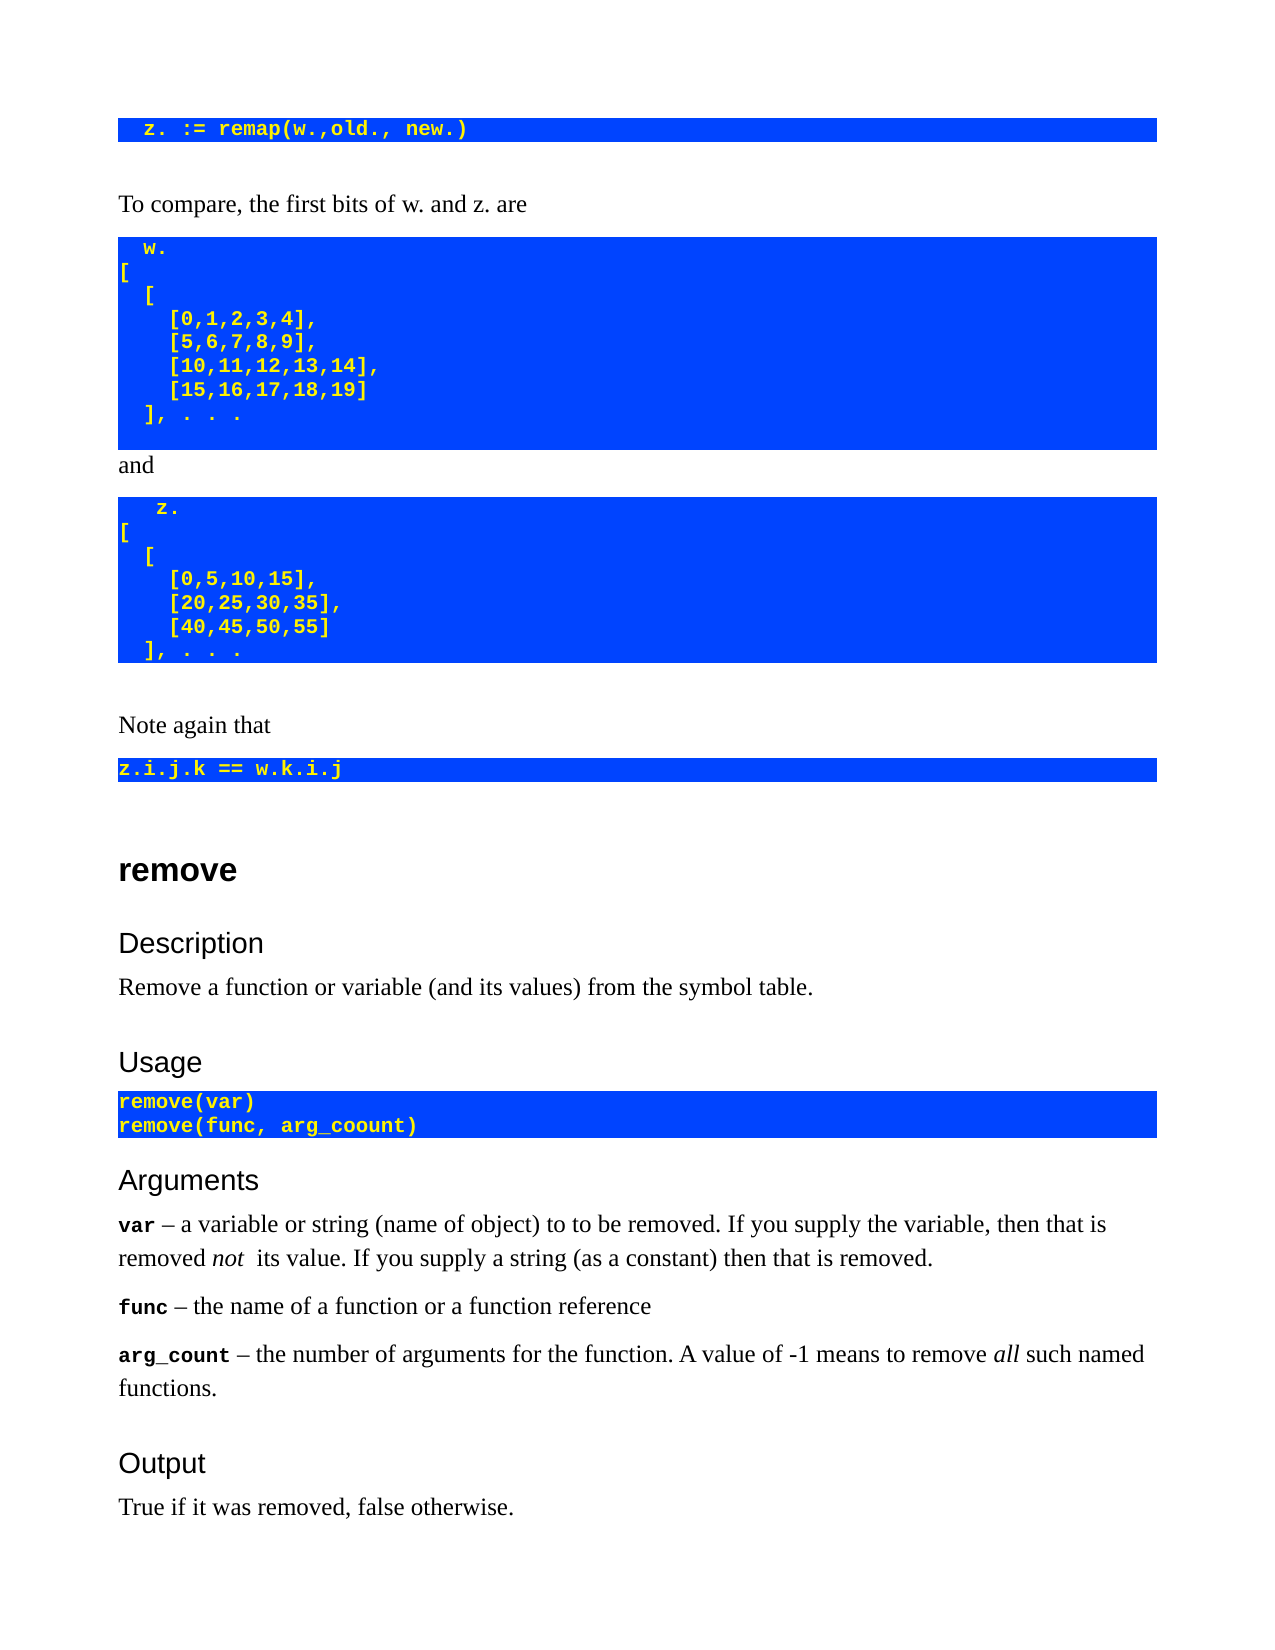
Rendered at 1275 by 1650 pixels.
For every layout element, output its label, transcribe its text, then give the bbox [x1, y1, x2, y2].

text [ [118, 284, 1157, 308]
text w. [118, 237, 1157, 261]
text z. := remap(w.,old., new.) [118, 118, 1157, 142]
text Note again that [118, 711, 1157, 739]
text [ [118, 545, 1157, 568]
subtitle Usage [118, 1045, 1157, 1078]
text var – a variable or string (name of object) to to be removed. If you supply the variable, then that is removed not its value. If you supply a string (as a constant) then that is removed. [118, 1209, 1157, 1272]
subtitle Description [118, 926, 1157, 960]
subtitle Output [118, 1446, 1157, 1479]
text z.i.j.k == w.k.i.j [118, 758, 1157, 782]
text z. [118, 497, 1157, 521]
text Remove a function or variable (and its values) from the symbol table. [118, 972, 1157, 1001]
text [ [118, 521, 1157, 545]
text [0,5,10,15], [118, 568, 1157, 592]
text [10,11,12,13,14], [118, 355, 1157, 379]
text [0,1,2,3,4], [118, 308, 1157, 332]
text ], . . . [118, 639, 1157, 663]
text ], . . . [118, 402, 1157, 426]
text and [118, 450, 1157, 478]
text [15,16,17,18,19] [118, 379, 1157, 402]
subtitle Arguments [118, 1163, 1157, 1197]
text [5,6,7,8,9], [118, 332, 1157, 355]
text [20,25,30,35], [118, 592, 1157, 616]
text remove(var) [118, 1091, 1157, 1115]
text func – the name of a function or a function reference [118, 1291, 1157, 1320]
text [40,45,50,55] [118, 616, 1157, 639]
text True if it was removed, false otherwise. [118, 1492, 1157, 1521]
subtitle remove [118, 850, 1157, 889]
text remove(func, arg_coount) [118, 1115, 1157, 1138]
text [ [118, 261, 1157, 284]
text arg_count – the number of arguments for the function. A value of -1 means to remove all such named functions. [118, 1339, 1157, 1402]
text To compare, the first bits of w. and z. are [118, 189, 1157, 218]
